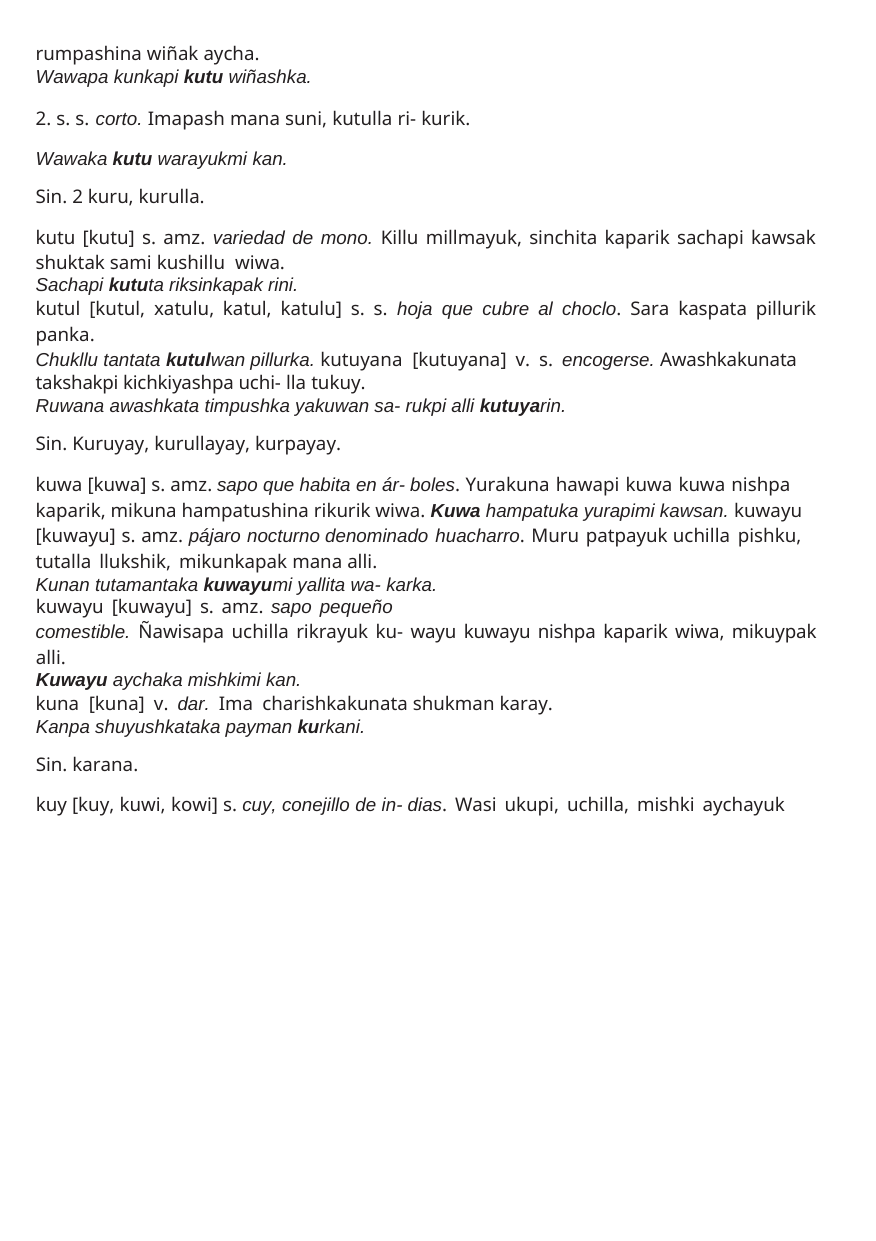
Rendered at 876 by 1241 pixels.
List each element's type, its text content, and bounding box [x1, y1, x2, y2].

text Wawapa kunkapi kutu wiñashka. [35, 66, 856, 87]
text kuwa [kuwa] s. amz. sapo que habita en ár- boles. Yurakuna hawapi kuwa kuwa nishpa kaparik, mikuna hampatushina rikurik wiwa. Kuwa hampatuka yurapimi kawsan. kuwayu [kuwayu] s. amz. pájaro nocturno denominado huacharro. Muru patpayuk uchilla pishku, tutalla llukshik, mikunkapak mana alli. [35, 471, 817, 573]
text Sin. karana. [36, 755, 856, 775]
text kutu [kutu] s. amz. variedad de mono. Killu millmayuk, sinchita kaparik sachapi kawsak shuktak sami kushillu wiwa. [35, 224, 816, 275]
text kuwayu [kuwayu] s. amz. sapo pequeño [36, 595, 856, 618]
text Ruwana awashkata timpushka yakuwan sa- rukpi alli kutuyarin. [35, 395, 816, 417]
text Wawaka kutu warayukmi kan. [35, 148, 856, 169]
text rumpashina wiñak aycha. [35, 44, 856, 65]
text Chukllu tantata kutulwan pillurka. kutuyana [kutuyana] v. s. encogerse. Awashkakunata takshakpi kichkiyashpa uchi- lla tukuy. [35, 347, 818, 395]
text Sachapi kututa riksinkapak rini. [35, 275, 856, 296]
text Sin. 2 kuru, kurulla. [35, 187, 856, 207]
text kuna [kuna] v. dar. Ima charishkakunata shukman karay. [35, 691, 818, 715]
text Kuwayu aychaka mishkimi kan. [36, 670, 856, 691]
text Kunan tutamantaka kuwayumi yallita wa- karka. [35, 573, 816, 595]
text kutul [kutul, xatulu, katul, katulu] s. s. hoja que cubre al choclo. Sara kaspata pillurik panka. [35, 296, 816, 347]
text Sin. Kuruyay, kurullayay, kurpayay. [35, 434, 856, 455]
text Kanpa shuyushkataka payman kurkani. [36, 716, 856, 737]
text kuy [kuy, kuwi, kowi] s. cuy, conejillo de in- dias. Wasi ukupi, uchilla, mishki aychayuk [36, 792, 817, 816]
text comestible. Ñawisapa uchilla rikrayuk ku- wayu kuwayu nishpa kaparik wiwa, mikuypak alli. [35, 618, 817, 670]
text 2. s. s. corto. Imapash mana suni, kutulla ri- kurik. [35, 105, 818, 131]
